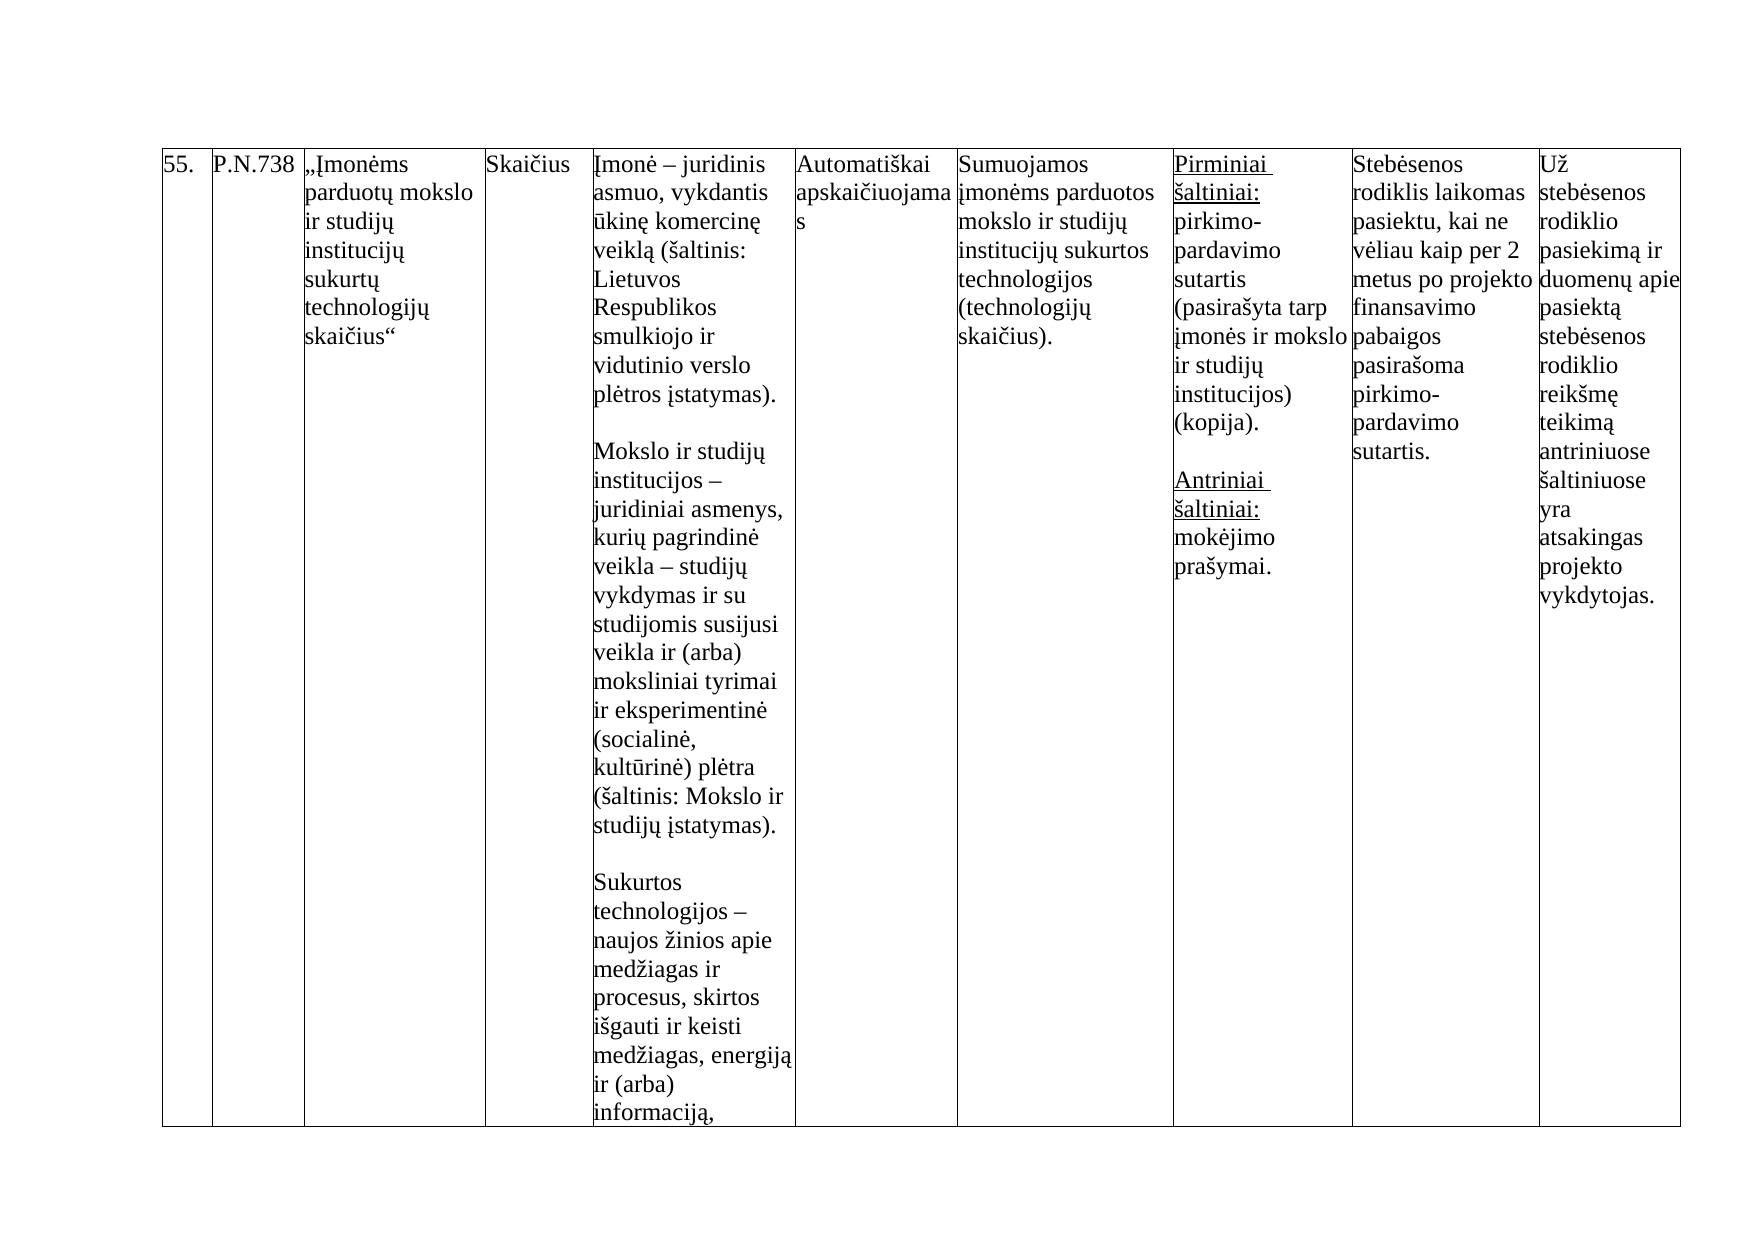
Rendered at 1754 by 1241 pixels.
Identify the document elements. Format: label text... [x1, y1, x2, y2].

table_cell 55. [163, 149, 212, 1126]
table_cell Pirminiai šaltiniai: pirkimo-pardavimo sutartis (pasirašyta tarp įmonės ir mokslo ir studijų institucijos) (kopija). Antriniai šaltiniai: mokėjimo prašymai. [1174, 149, 1352, 1126]
table_cell Automatiškai apskaičiuojamas [796, 149, 957, 1126]
table_cell Sumuojamos įmonėms parduotos mokslo ir studijų institucijų sukurtos technologijos (technologijų skaičius). [958, 149, 1173, 1126]
table_cell „Įmonėms parduotų mokslo ir studijų institucijų sukurtų technologijų skaičius“ [305, 149, 485, 1126]
table_cell P.N.738 [213, 149, 304, 1126]
table_cell Stebėsenos rodiklis laikomas pasiektu, kai ne vėliau kaip per 2 metus po projekto finansavimo pabaigos pasirašoma pirkimo-pardavimo sutartis. [1353, 149, 1539, 1126]
table_cell Įmonė – juridinis asmuo, vykdantis ūkinę komercinę veiklą (šaltinis: Lietuvos Respublikos smulkiojo ir vidutinio verslo plėtros įstatymas). Mokslo ir studijų institucijos – juridiniai asmenys, kurių pagrindinė veikla – studijų vykdymas ir su studijomis susijusi veikla ir (arba) moksliniai tyrimai ir eksperimentinė (socialinė, kultūrinė) plėtra (šaltinis: Mokslo ir studijų įstatymas). Sukurtos technologijos – naujos žinios apie medžiagas ir procesus, skirtos išgauti ir keisti medžiagas, energiją ir (arba) informaciją, [594, 149, 795, 1126]
table_cell Skaičius [486, 149, 593, 1126]
table_cell Už stebėsenos rodiklio pasiekimą ir duomenų apie pasiektą stebėsenos rodiklio reikšmę teikimą antriniuose šaltiniuose yra atsakingas projekto vykdytojas. [1540, 149, 1680, 1126]
